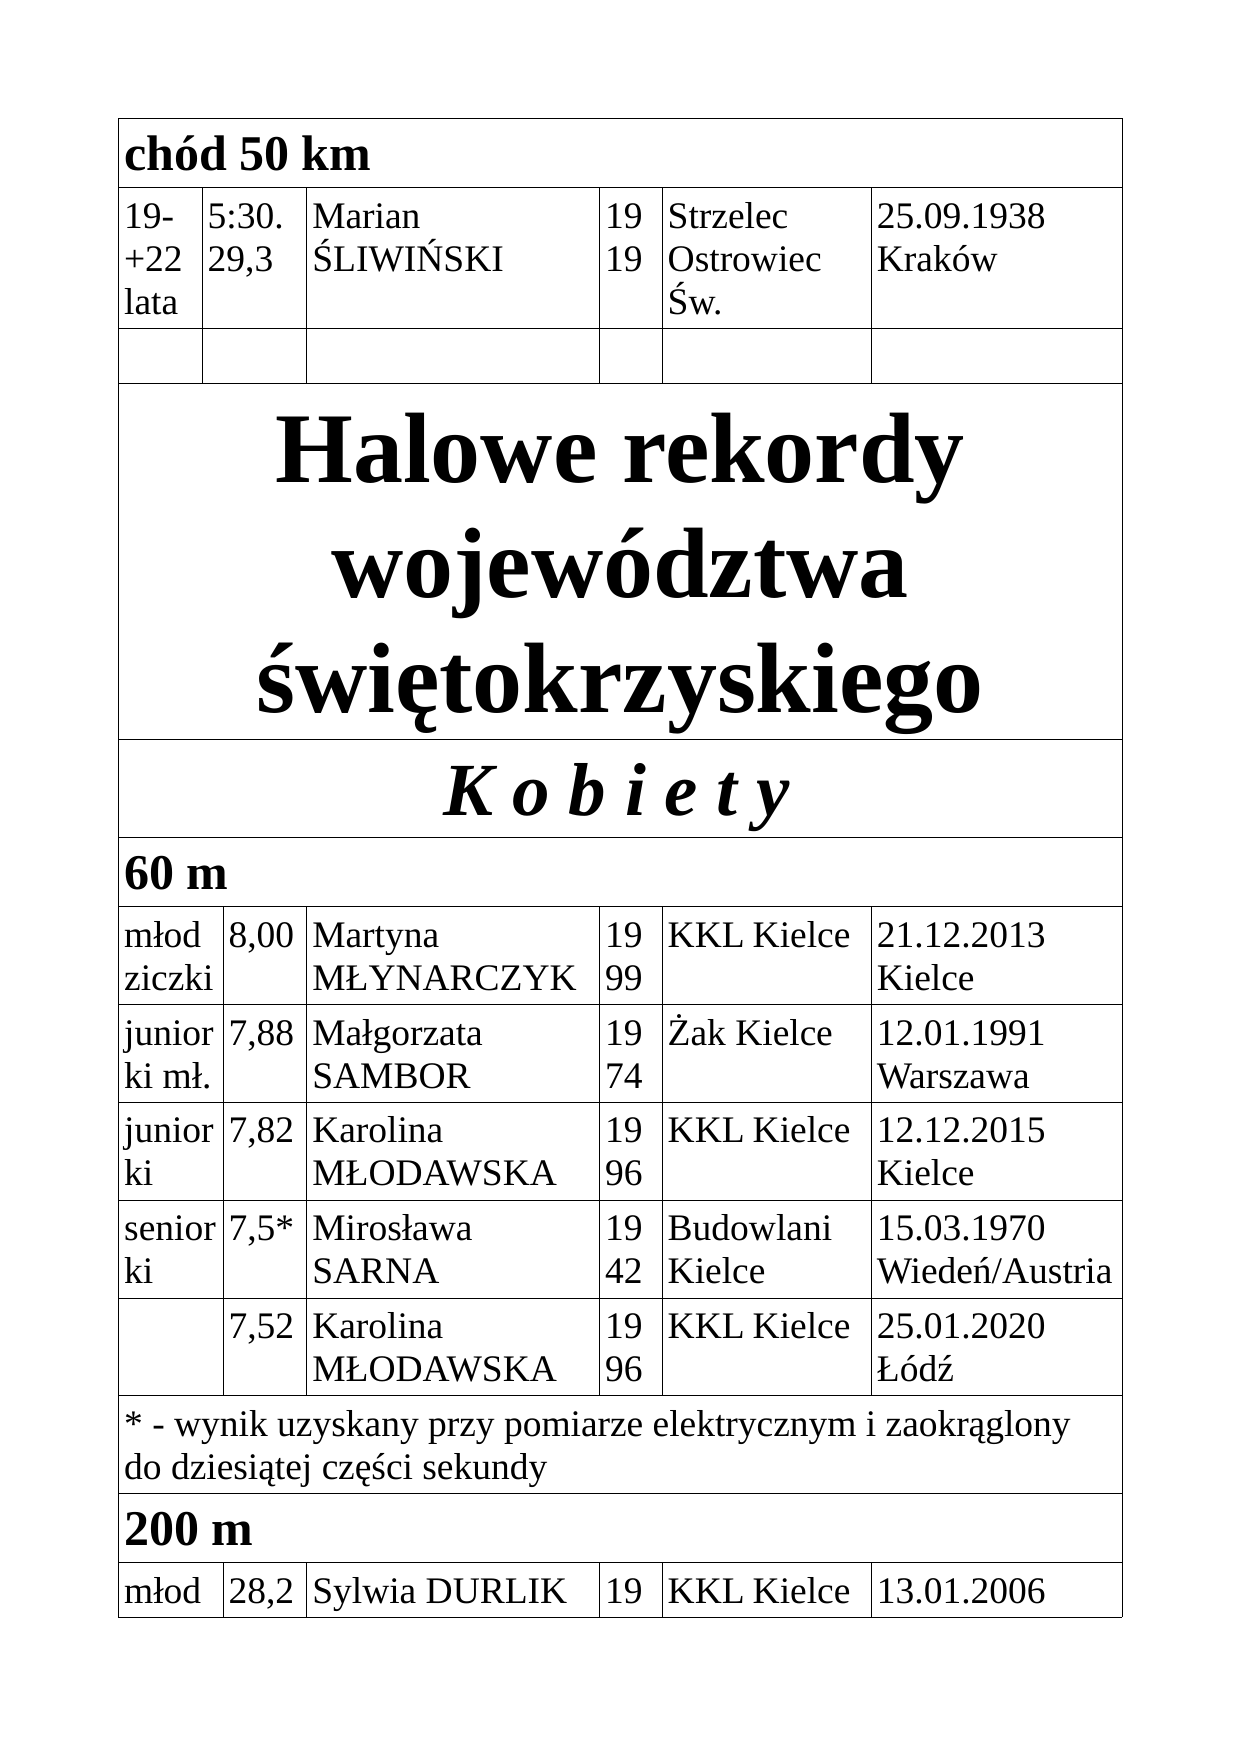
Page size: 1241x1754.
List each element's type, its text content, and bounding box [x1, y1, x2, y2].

table_cell 1996 [600, 1103, 662, 1200]
table_cell K o b i e t y [119, 740, 1122, 837]
table_cell Marian ŚLIWIŃSKI [307, 188, 599, 328]
table_cell * - wynik uzyskany przy pomiarze elektrycznym i zaokrąglony do dziesiątej części sekundy [119, 1396, 1122, 1493]
table_cell Strzelec Ostrowiec Św. [663, 188, 871, 328]
table_cell 25.01.2020 Łódź [872, 1299, 1122, 1395]
table_cell KKL Kielce [663, 1563, 871, 1617]
table_cell Martyna MŁYNARCZYK [307, 907, 599, 1004]
table_cell 60 m [119, 838, 1122, 906]
table_cell chód 50 km [119, 119, 1122, 187]
table_cell Karolina MŁODAWSKA [307, 1299, 599, 1395]
table_cell [119, 1299, 223, 1395]
table_cell Małgorzata SAMBOR [307, 1005, 599, 1102]
table_cell KKL Kielce [663, 1103, 871, 1200]
table_cell Sylwia DURLIK [307, 1563, 599, 1617]
table_cell KKL Kielce [663, 1299, 871, 1395]
table_cell 200 m [119, 1494, 1122, 1562]
table_cell 19-+22 lata [119, 188, 202, 328]
table_cell [872, 329, 1122, 383]
table_cell 1999 [600, 907, 662, 1004]
table_cell [663, 329, 871, 383]
table_cell 7,88 [224, 1005, 306, 1102]
table_cell 15.03.1970 Wiedeń/Austria [872, 1201, 1122, 1297]
table_cell 13.01.2006 [872, 1563, 1122, 1617]
table_cell 7,52 [224, 1299, 306, 1395]
table_cell 1942 [600, 1201, 662, 1297]
table_cell 7,5* [224, 1201, 306, 1297]
table_cell 1919 [600, 188, 662, 328]
table_cell 7,82 [224, 1103, 306, 1200]
table_cell Mirosława SARNA [307, 1201, 599, 1297]
table_cell KKL Kielce [663, 907, 871, 1004]
table_cell [203, 329, 306, 383]
table_cell 1996 [600, 1299, 662, 1395]
table_cell 21.12.2013 Kielce [872, 907, 1122, 1004]
table_cell 19 [600, 1563, 662, 1617]
table_cell Halowe rekordy województwa świętokrzyskiego [119, 384, 1122, 739]
table_cell [307, 329, 599, 383]
table_cell [600, 329, 662, 383]
table_cell juniorki mł. [119, 1005, 223, 1102]
table_cell Żak Kielce [663, 1005, 871, 1102]
table_cell 5:30.29,3 [203, 188, 306, 328]
table_cell Karolina MŁODAWSKA [307, 1103, 599, 1200]
table_cell juniorki [119, 1103, 223, 1200]
table_cell 25.09.1938 Kraków [872, 188, 1122, 328]
table_cell 8,00 [224, 907, 306, 1004]
table_cell 28,2 [224, 1563, 306, 1617]
table_cell Budowlani Kielce [663, 1201, 871, 1297]
table_cell 1974 [600, 1005, 662, 1102]
table_cell 12.01.1991 Warszawa [872, 1005, 1122, 1102]
table_cell młod [119, 1563, 223, 1617]
table_cell 12.12.2015 Kielce [872, 1103, 1122, 1200]
table_cell seniorki [119, 1201, 223, 1297]
table_cell młodziczki [119, 907, 223, 1004]
table_cell [119, 329, 202, 383]
